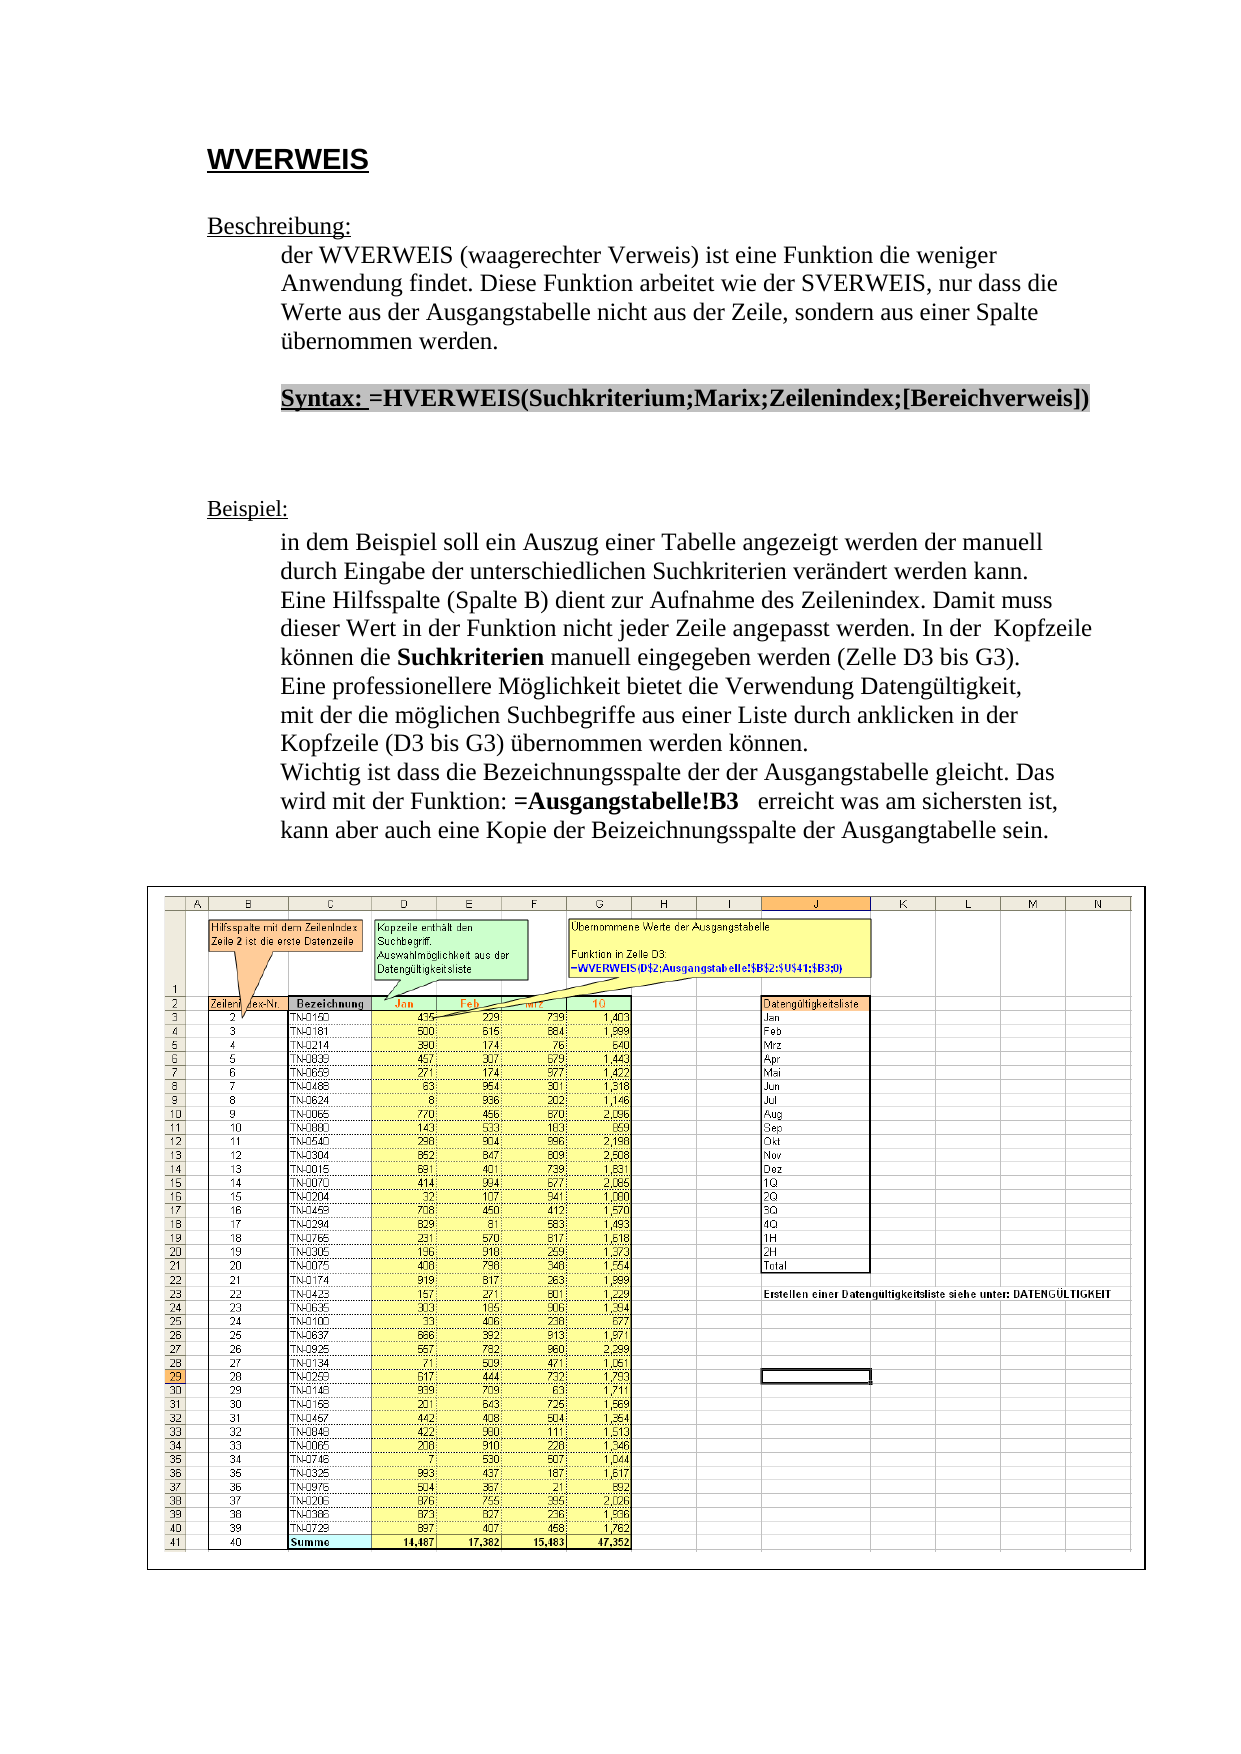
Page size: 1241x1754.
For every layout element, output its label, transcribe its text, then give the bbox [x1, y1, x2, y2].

text der WVERWEIS (waagerechter Verweis) ist eine Funktion die weniger Anwendung findet. Diese Funktion arbeitet wie der SVERWEIS, nur dass die Werte aus der Ausgangstabelle nicht aus der Zeile, sondern aus einer Spalte übernommen werden. [281, 240, 1092, 355]
subtitle Beispiel: [207, 495, 1092, 521]
subtitle WVERWEIS [207, 142, 1092, 176]
text mit der die möglichen Suchbegriffe aus einer Liste durch anklicken in der Kopfzeile (D3 bis G3) übernommen werden können. [280, 700, 1092, 757]
text Wichtig ist dass die Bezeichnungsspalte der der Ausgangstabelle gleicht. Das wird mit der Funktion: =Ausgangstabelle!B3 erreicht was am sichersten ist, kann aber auch eine Kopie der Beizeichnungsspalte der Ausgangtabelle sein. [280, 757, 1092, 843]
text Eine professionellere Möglichkeit bietet die Verwendung Datengültigkeit, [280, 671, 1092, 700]
text Beschreibung: [207, 211, 1092, 240]
picture [164, 896, 1132, 1552]
text Syntax: =HVERWEIS(Suchkriterium;Marix;Zeilenindex;[Bereichverweis]) [281, 383, 1103, 412]
text Eine Hilfsspalte (Spalte B) dient zur Aufnahme des Zeilenindex. Damit muss dieser Wert in der Funktion nicht jeder Zeile angepasst werden. In der Kopfzeile können die Suchkriterien manuell eingegeben werden (Zelle D3 bis G3). [280, 585, 1092, 671]
text in dem Beispiel soll ein Auszug einer Tabelle angezeigt werden der manuell durch Eingabe der unterschiedlichen Suchkriterien verändert werden kann. [280, 527, 1092, 585]
